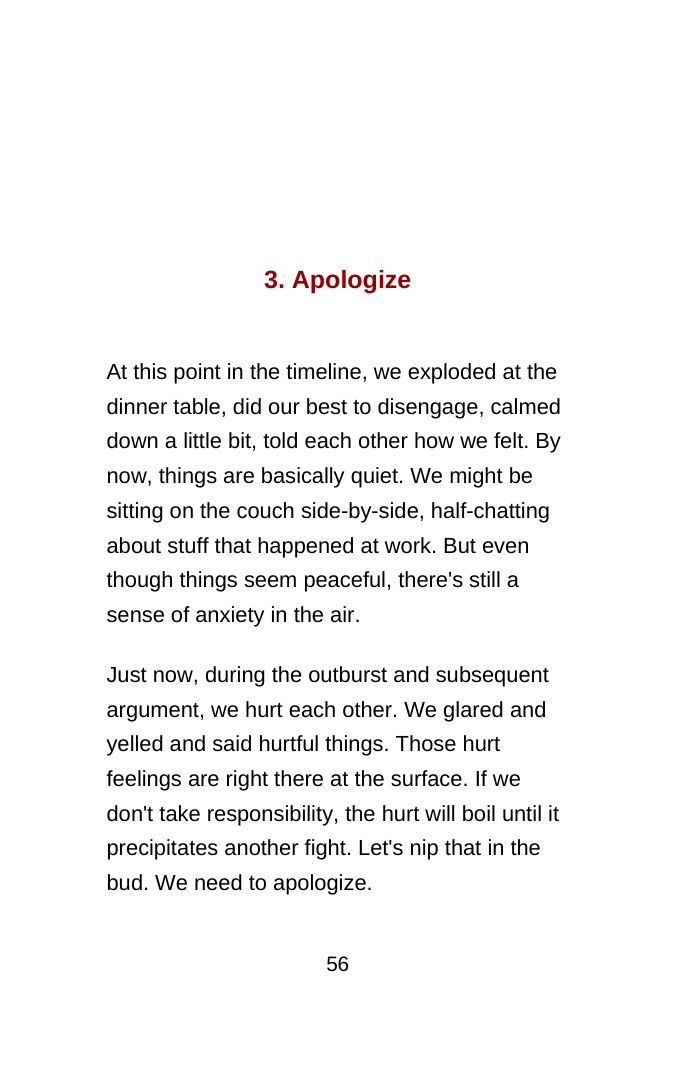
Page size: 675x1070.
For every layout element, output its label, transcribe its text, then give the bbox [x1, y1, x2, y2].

subtitle 3. Apologize [106, 265, 568, 293]
text At this point in the timeline, we exploded at the dinner table, did our best to disengage, calmed down a little bit, told each other how we felt. By now, things are basically quiet. We might be sitting on the couch side-by-side, half-chatting about stuff that happened at work. But even though things seem peaceful, there's still a sense of anxiety in the air. [106, 359, 568, 627]
text Just now, during the outburst and subsequent argument, we hurt each other. We glared and yelled and said hurtful things. Those hurt feelings are right there at the surface. If we don't take responsibility, the hurt will boil until it precipitates another fight. Let's nip that in the bud. We need to apologize. [106, 662, 568, 895]
